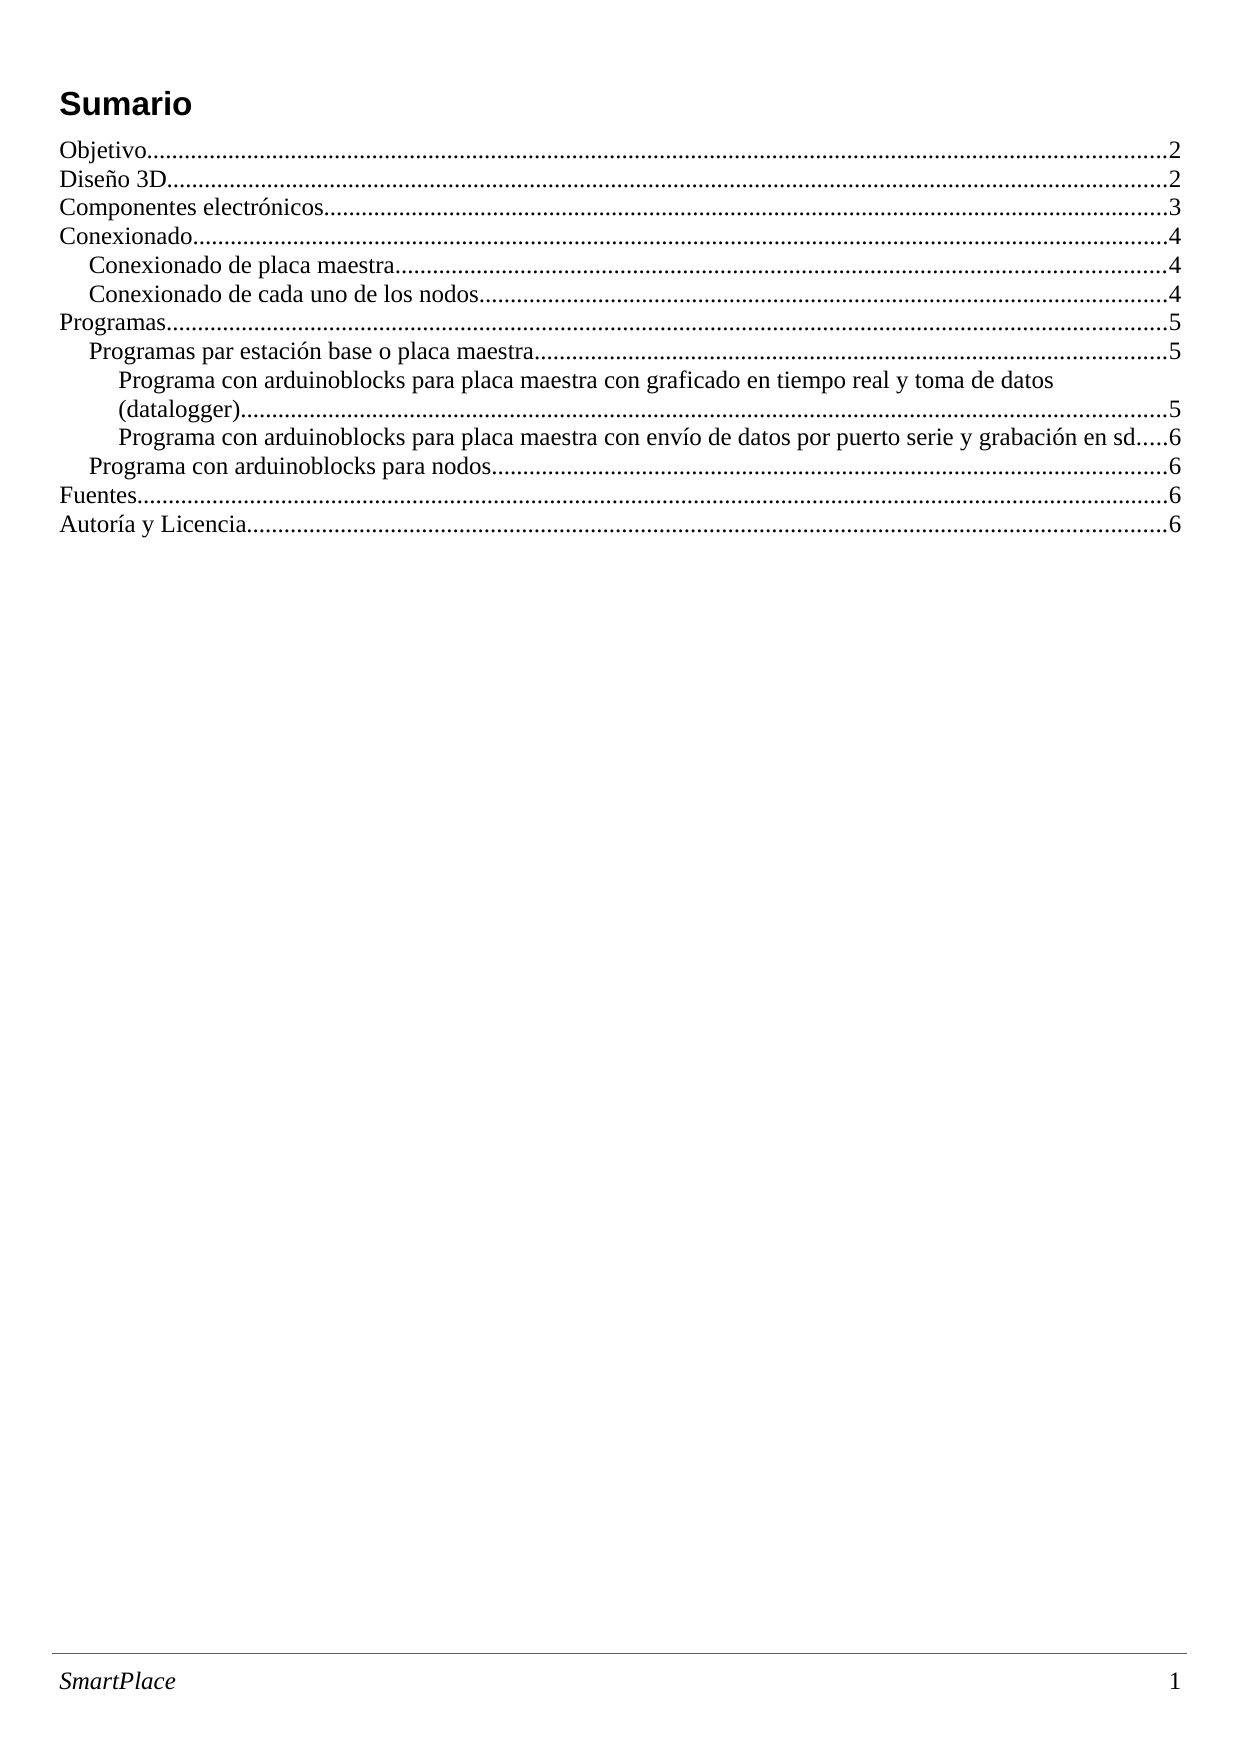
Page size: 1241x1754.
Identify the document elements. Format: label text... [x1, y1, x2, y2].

text Objetivo 2 [59, 135, 1181, 164]
text Autoría y Licencia 6 [59, 509, 1181, 537]
text Programas 5 [59, 307, 1181, 336]
text Fuentes 6 [59, 480, 1181, 509]
text Programa con arduinoblocks para nodos 6 [88, 451, 1181, 480]
text Conexionado 4 [59, 221, 1181, 250]
subtitle Sumario [59, 84, 1181, 122]
text Conexionado de placa maestra 4 [88, 250, 1181, 279]
text Componentes electrónicos 3 [59, 192, 1181, 221]
text Programa con arduinoblocks para placa maestra con envío de datos por puerto serie y grabación en sd 6 [118, 422, 1181, 451]
text Conexionado de cada uno de los nodos 4 [88, 279, 1181, 307]
text Diseño 3D 2 [59, 164, 1181, 192]
text Programa con arduinoblocks para placa maestra con graficado en tiempo real y toma de datos (datalogger) 5 [118, 365, 1181, 422]
text Programas par estación base o placa maestra 5 [88, 336, 1181, 365]
